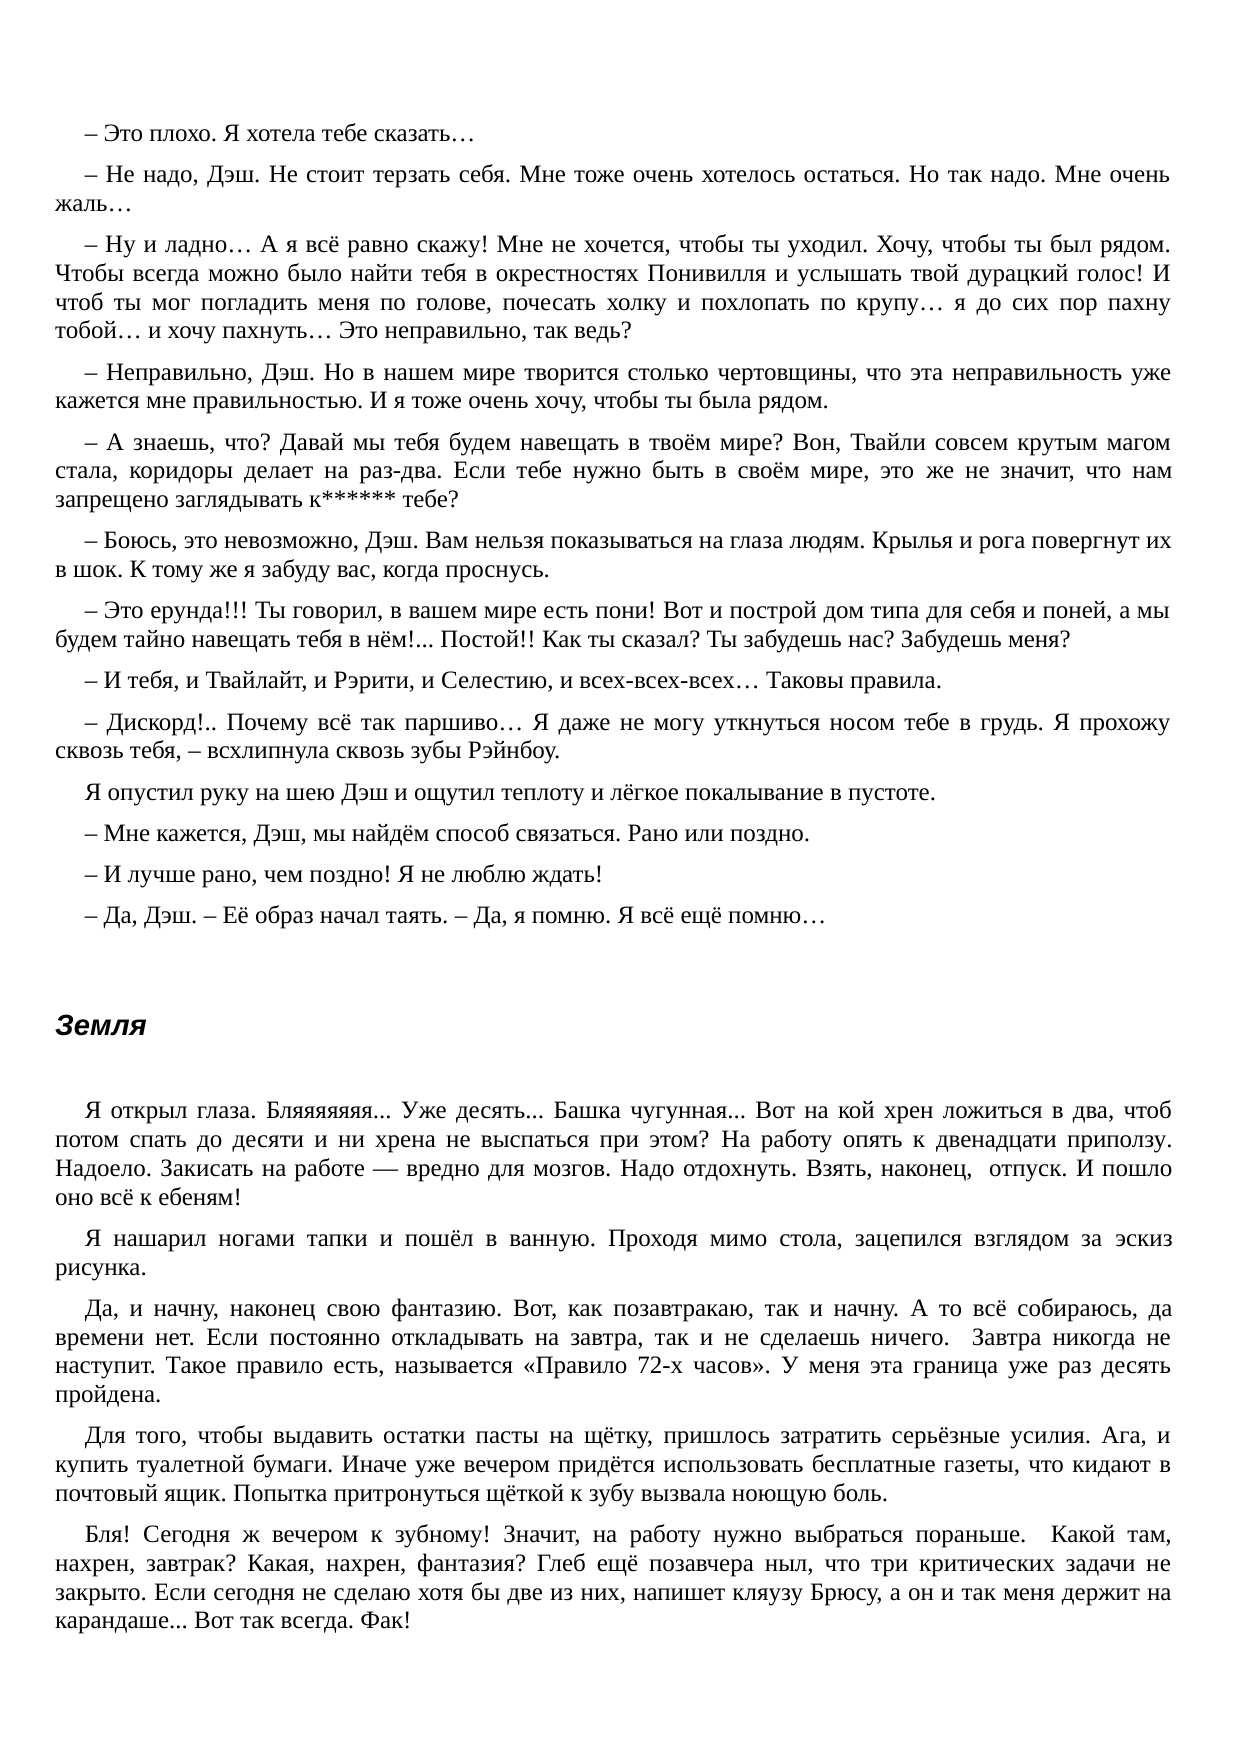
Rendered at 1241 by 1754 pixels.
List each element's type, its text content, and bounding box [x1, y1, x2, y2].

text Я нашарил ногами тапки и пошёл в ванную. Проходя мимо стола, зацепился взглядом за эскиз рисунка. [55, 1223, 1172, 1280]
text – Не надо, Дэш. Не стоит терзать себя. Мне тоже очень хотелось остаться. Но так надо. Мне очень жаль… [55, 159, 1172, 217]
text Я опустил руку на шею Дэш и ощутил теплоту и лёгкое покалывание в пустоте. [55, 777, 1172, 806]
text – Это плохо. Я хотела тебе сказать… [55, 118, 1172, 147]
text – Дискорд!.. Почему всё так паршиво… Я даже не могу уткнуться носом тебе в грудь. Я прохожу сквозь тебя, – всхлипнула сквозь зубы Рэйнбоу. [55, 707, 1172, 764]
text – Это ерунда!!! Ты говорил, в вашем мире есть пони! Вот и построй дом типа для себя и поней, а мы будем тайно навещать тебя в нём!... Постой!! Как ты сказал? Ты забудешь нас? Забудешь меня? [55, 596, 1172, 653]
text Я открыл глаза. Бляяяяяяя... Уже десять... Башка чугунная... Вот на кой хрен ложиться в два, чтоб потом спать до десяти и ни хрена не выспаться при этом? На работу опять к двенадцати приползу. Надоело. Закисать на работе — вредно для мозгов. Надо отдохнуть. Взять, наконец, отпуск. И пошло оно всё к ебеням! [55, 1095, 1172, 1210]
text – А знаешь, что? Давай мы тебя будем навещать в твоём мире? Вон, Твайли совсем крутым магом стала, коридоры делает на раз-два. Если тебе нужно быть в своём мире, это же не значит, что нам запрещено заглядывать к****** тебе? [55, 427, 1172, 513]
subtitle Земля [55, 1008, 1172, 1042]
text – Неправильно, Дэш. Но в нашем мире творится столько чертовщины, что эта неправильность уже кажется мне правильностью. И я тоже очень хочу, чтобы ты была рядом. [55, 357, 1172, 414]
text – Ну и ладно… А я всё равно скажу! Мне не хочется, чтобы ты уходил. Хочу, чтобы ты был рядом. Чтобы всегда можно было найти тебя в окрестностях Понивилля и услышать твой дурацкий голос! И чтоб ты мог погладить меня по голове, почесать холку и похлопать по крупу… я до сих пор пахну тобой… и хочу пахнуть… Это неправильно, так ведь? [55, 229, 1172, 344]
text – Боюсь, это невозможно, Дэш. Вам нельзя показываться на глаза людям. Крылья и рога повергнут их в шок. К тому же я забуду вас, когда проснусь. [55, 526, 1172, 583]
text – И лучше рано, чем поздно! Я не люблю ждать! [55, 859, 1172, 888]
text – Да, Дэш. – Её образ начал таять. – Да, я помню. Я всё ещё помню… [55, 901, 1172, 929]
text Для того, чтобы выдавить остатки пасты на щётку, пришлось затратить серьёзные усилия. Ага, и купить туалетной бумаги. Иначе уже вечером придётся использовать бесплатные газеты, что кидают в почтовый ящик. Попытка притронуться щёткой к зубу вызвала ноющую боль. [55, 1420, 1172, 1507]
text Да, и начну, наконец свою фантазию. Вот, как позавтракаю, так и начну. А то всё собираюсь, да времени нет. Если постоянно откладывать на завтра, так и не сделаешь ничего. Завтра никогда не наступит. Такое правило есть, называется «Правило 72-х часов». У меня эта граница уже раз десять пройдена. [55, 1293, 1172, 1408]
text – Мне кажется, Дэш, мы найдём способ связаться. Рано или поздно. [55, 818, 1172, 847]
text Бля! Сегодня ж вечером к зубному! Значит, на работу нужно выбраться пораньше. Какой там, нахрен, завтрак? Какая, нахрен, фантазия? Глеб ещё позавчера ныл, что три критических задачи не закрыто. Если сегодня не сделаю хотя бы две из них, напишет кляузу Брюсу, а он и так меня держит на карандаше... Вот так всегда. Фак! [55, 1519, 1172, 1634]
text – И тебя, и Твайлайт, и Рэрити, и Селестию, и всех-всех-всех… Таковы правила. [55, 666, 1172, 694]
